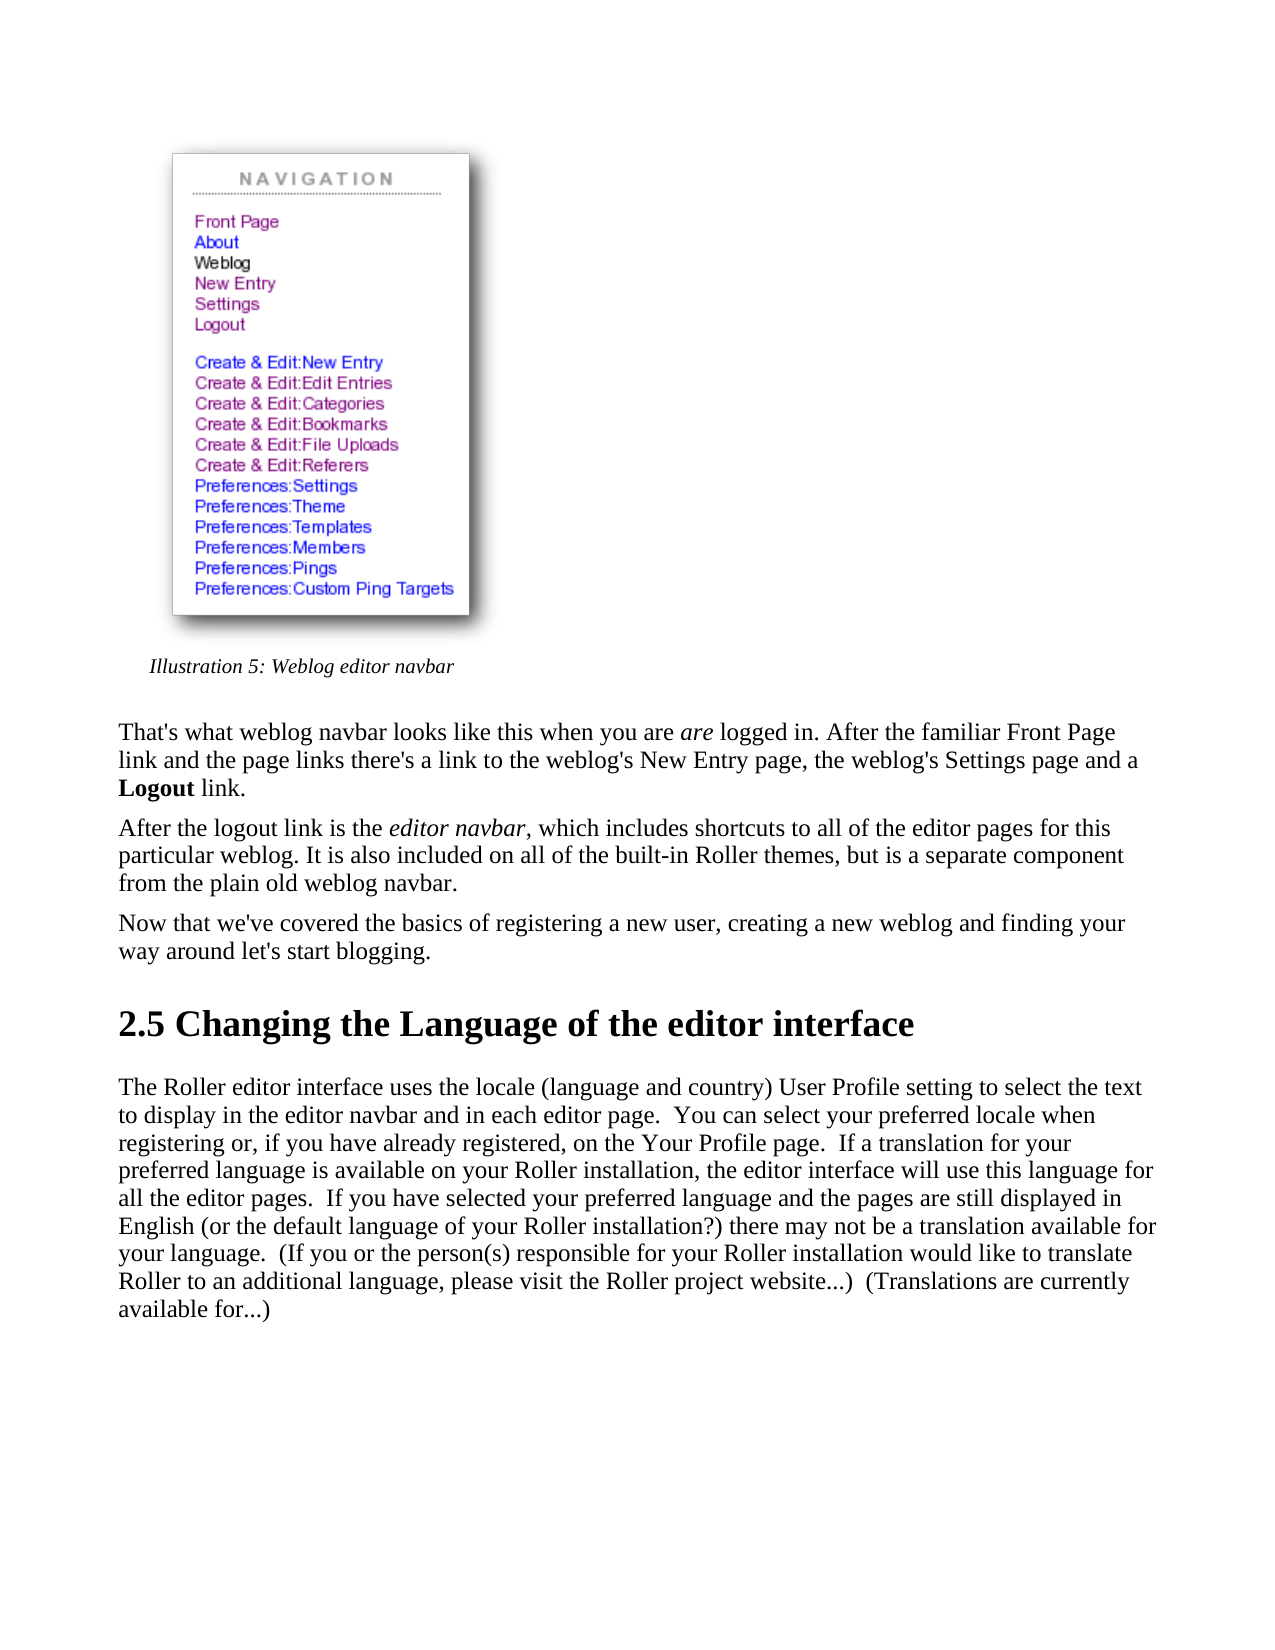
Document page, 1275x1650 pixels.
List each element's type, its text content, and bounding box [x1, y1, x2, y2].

text Now that we've covered the basics of registering a new user, creating a new weblog and finding your way around let's start blogging. [118, 909, 1157, 965]
text That's what weblog navbar looks like this when you are are logged in. After the familiar Front Page link and the page links there's a link to the weblog's New Entry page, the weblog's Settings page and a Logout link. [118, 718, 1157, 801]
picture [149, 130, 509, 655]
subtitle 2.5 Changing the Language of the editor interface [118, 1002, 1157, 1044]
text The Roller editor interface uses the locale (language and country) User Profile setting to select the text to display in the editor navbar and in each editor page. You can select your preferred locale when registering or, if you have already registered, on the Your Profile page. If a translation for your preferred language is available on your Roller installation, the editor interface will use this language for all the editor pages. If you have selected your preferred language and the pages are still displayed in English (or the default language of your Roller installation?) there may not be a translation available for your language. (If you or the person(s) responsible for your Roller installation would like to translate Roller to an additional language, please visit the Roller project website...) (Translations are currently available for...) [118, 1073, 1157, 1323]
text Illustration 5: Weblog editor navbar [149, 655, 509, 678]
text After the logout link is the editor navbar, which includes shortcuts to all of the editor pages for this particular weblog. It is also included on all of the built-in Roller themes, but is a separate component from the plain old weblog navbar. [118, 814, 1157, 897]
